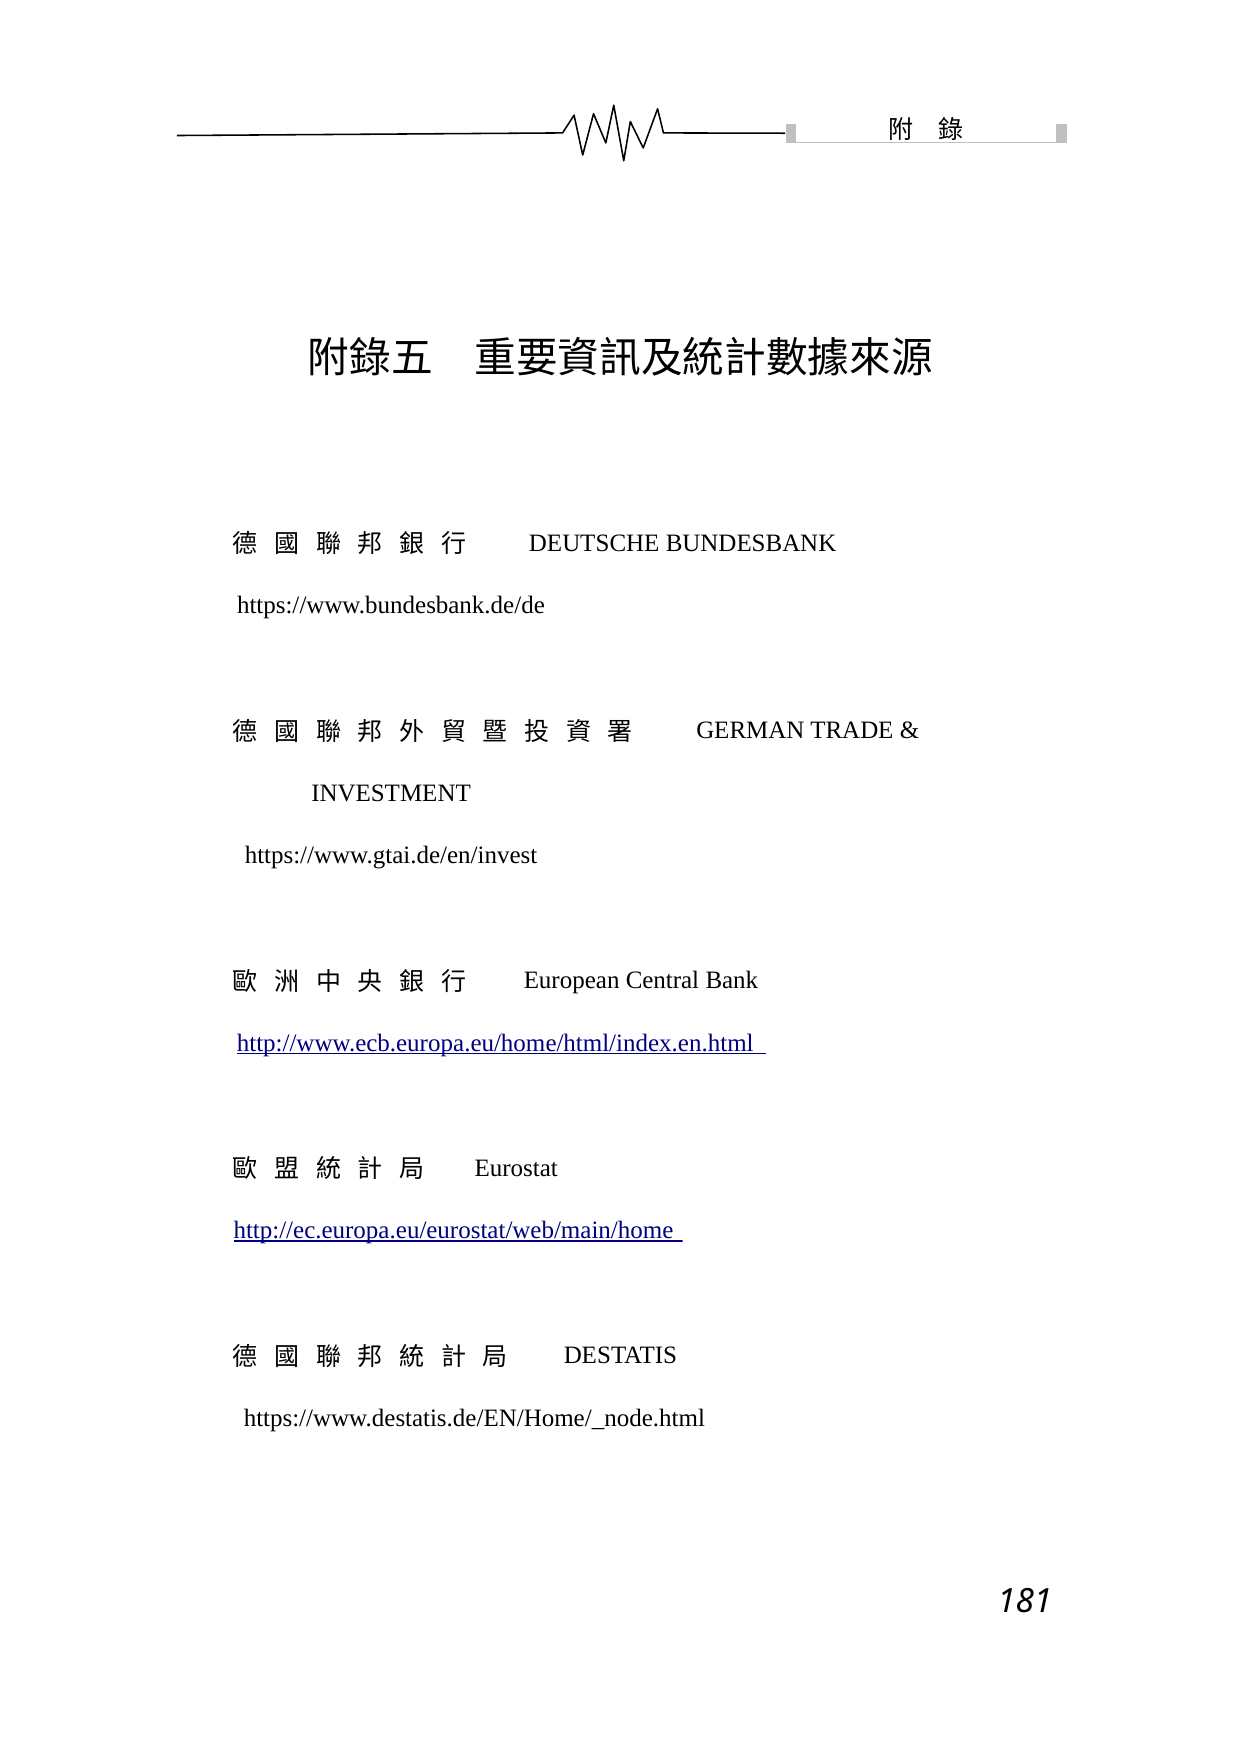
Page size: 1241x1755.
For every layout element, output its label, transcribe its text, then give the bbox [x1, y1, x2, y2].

text 附錄五 重要資訊及統計數據來源 [183, 313, 1058, 375]
text 德國聯邦外貿暨投資署 GERMAN TRADE & INVESTMENT [207, 688, 1058, 813]
text 德國聯邦統計局 DESTATIS [207, 1313, 1058, 1375]
text http://www.ecb.europa.eu/home/html/index.en.html [207, 1000, 1058, 1063]
text https://www.destatis.de/EN/Home/_node.html [183, 1375, 1058, 1438]
text 德國聯邦銀行 DEUTSCHE BUNDESBANK [207, 500, 1058, 563]
text http://ec.europa.eu/eurostat/web/main/home [207, 1188, 1058, 1250]
text 歐盟統計局 Eurostat [207, 1125, 1058, 1188]
text https://www.bundesbank.de/de [207, 563, 1058, 625]
text 歐洲中央銀行 European Central Bank [207, 938, 1058, 1000]
text https://www.gtai.de/en/invest [207, 813, 1058, 875]
